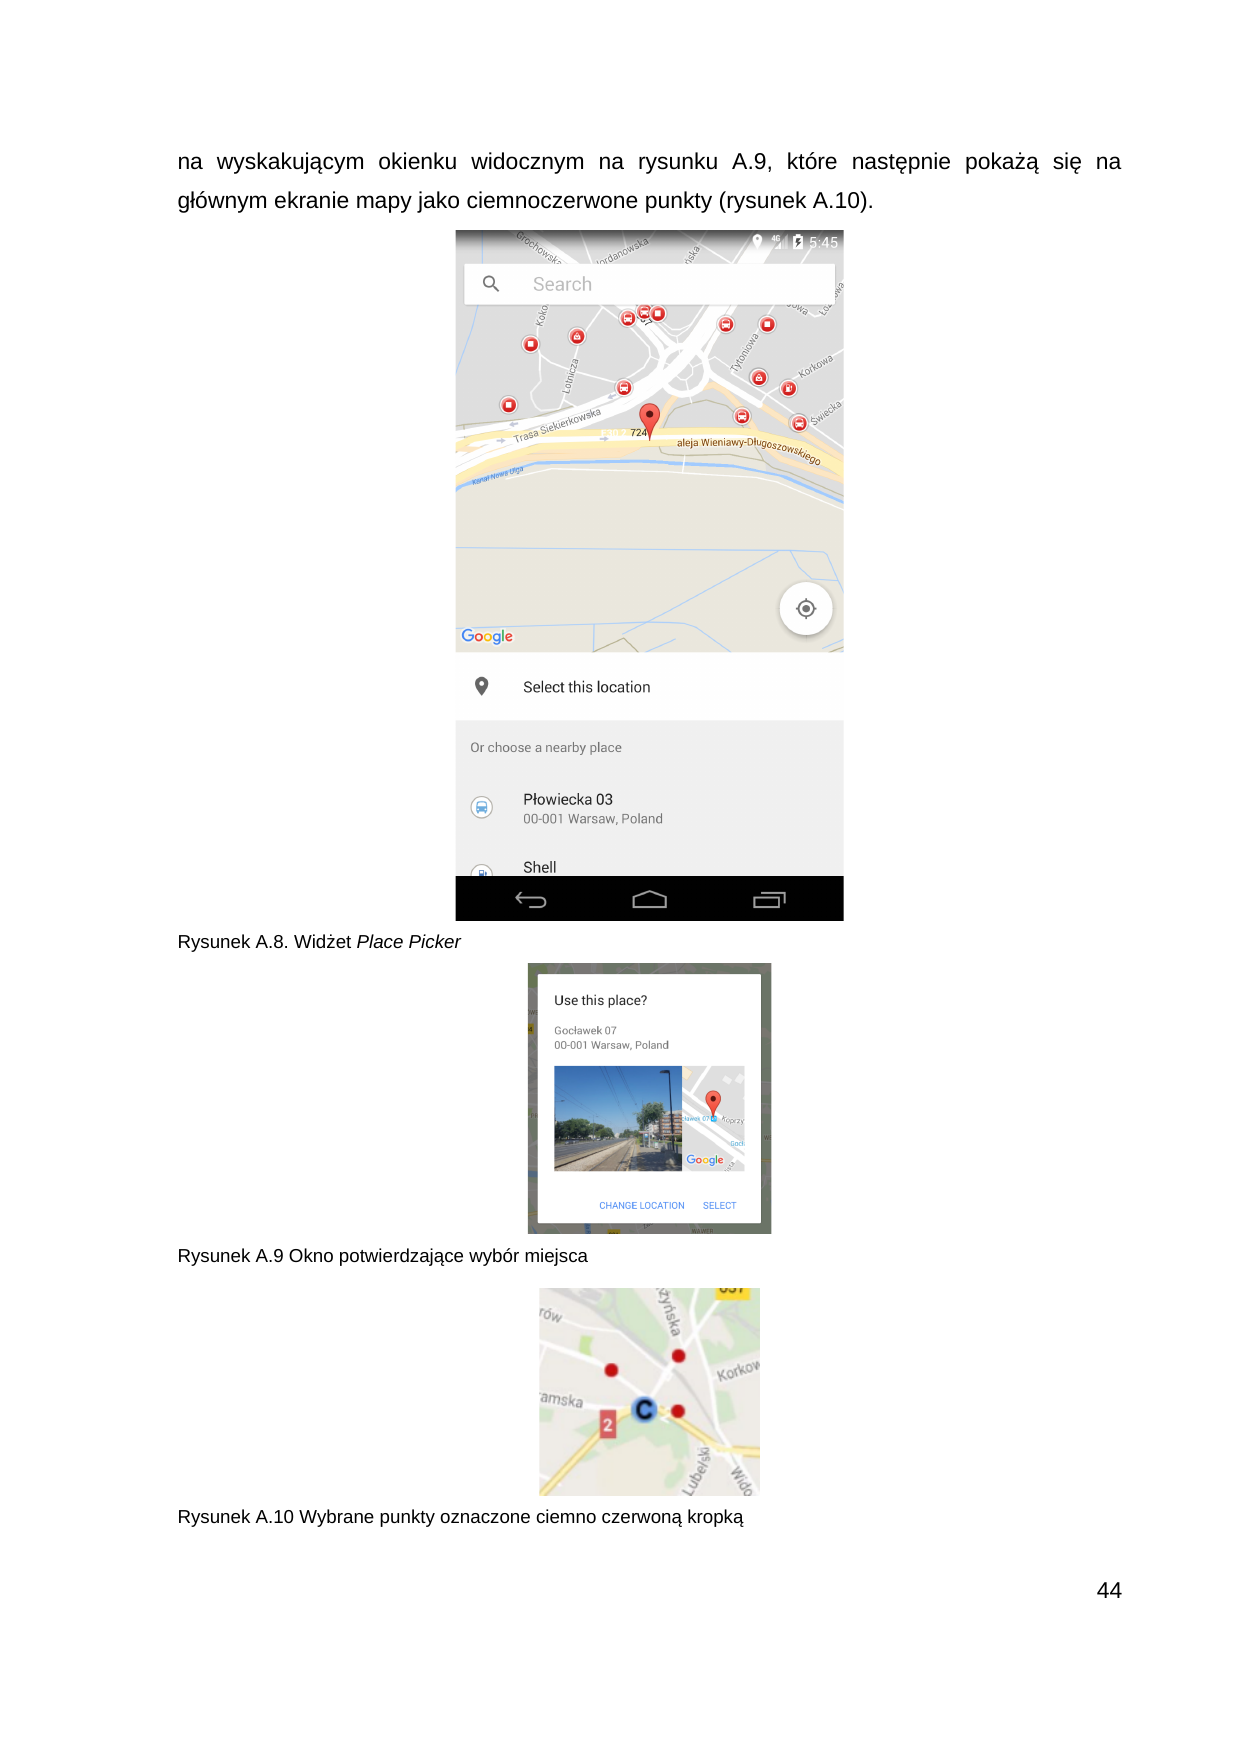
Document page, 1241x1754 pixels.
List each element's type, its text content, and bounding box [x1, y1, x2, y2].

picture [455, 230, 844, 921]
text na wyskakującym okienku widocznym na rysunku A.9, które następnie pokażą się na głównym ekranie mapy jako ciemnoczerwone punkty (rysunek A.10). [177, 148, 1122, 213]
text Rysunek A.9 Okno potwierdzające wybór miejsca [177, 1234, 1122, 1266]
text Rysunek A.8. Widżet Place Picker [177, 921, 1122, 952]
picture [539, 1288, 760, 1496]
picture [527, 963, 772, 1234]
text Rysunek A.10 Wybrane punkty oznaczone ciemno czerwoną kropką [177, 1496, 1122, 1527]
